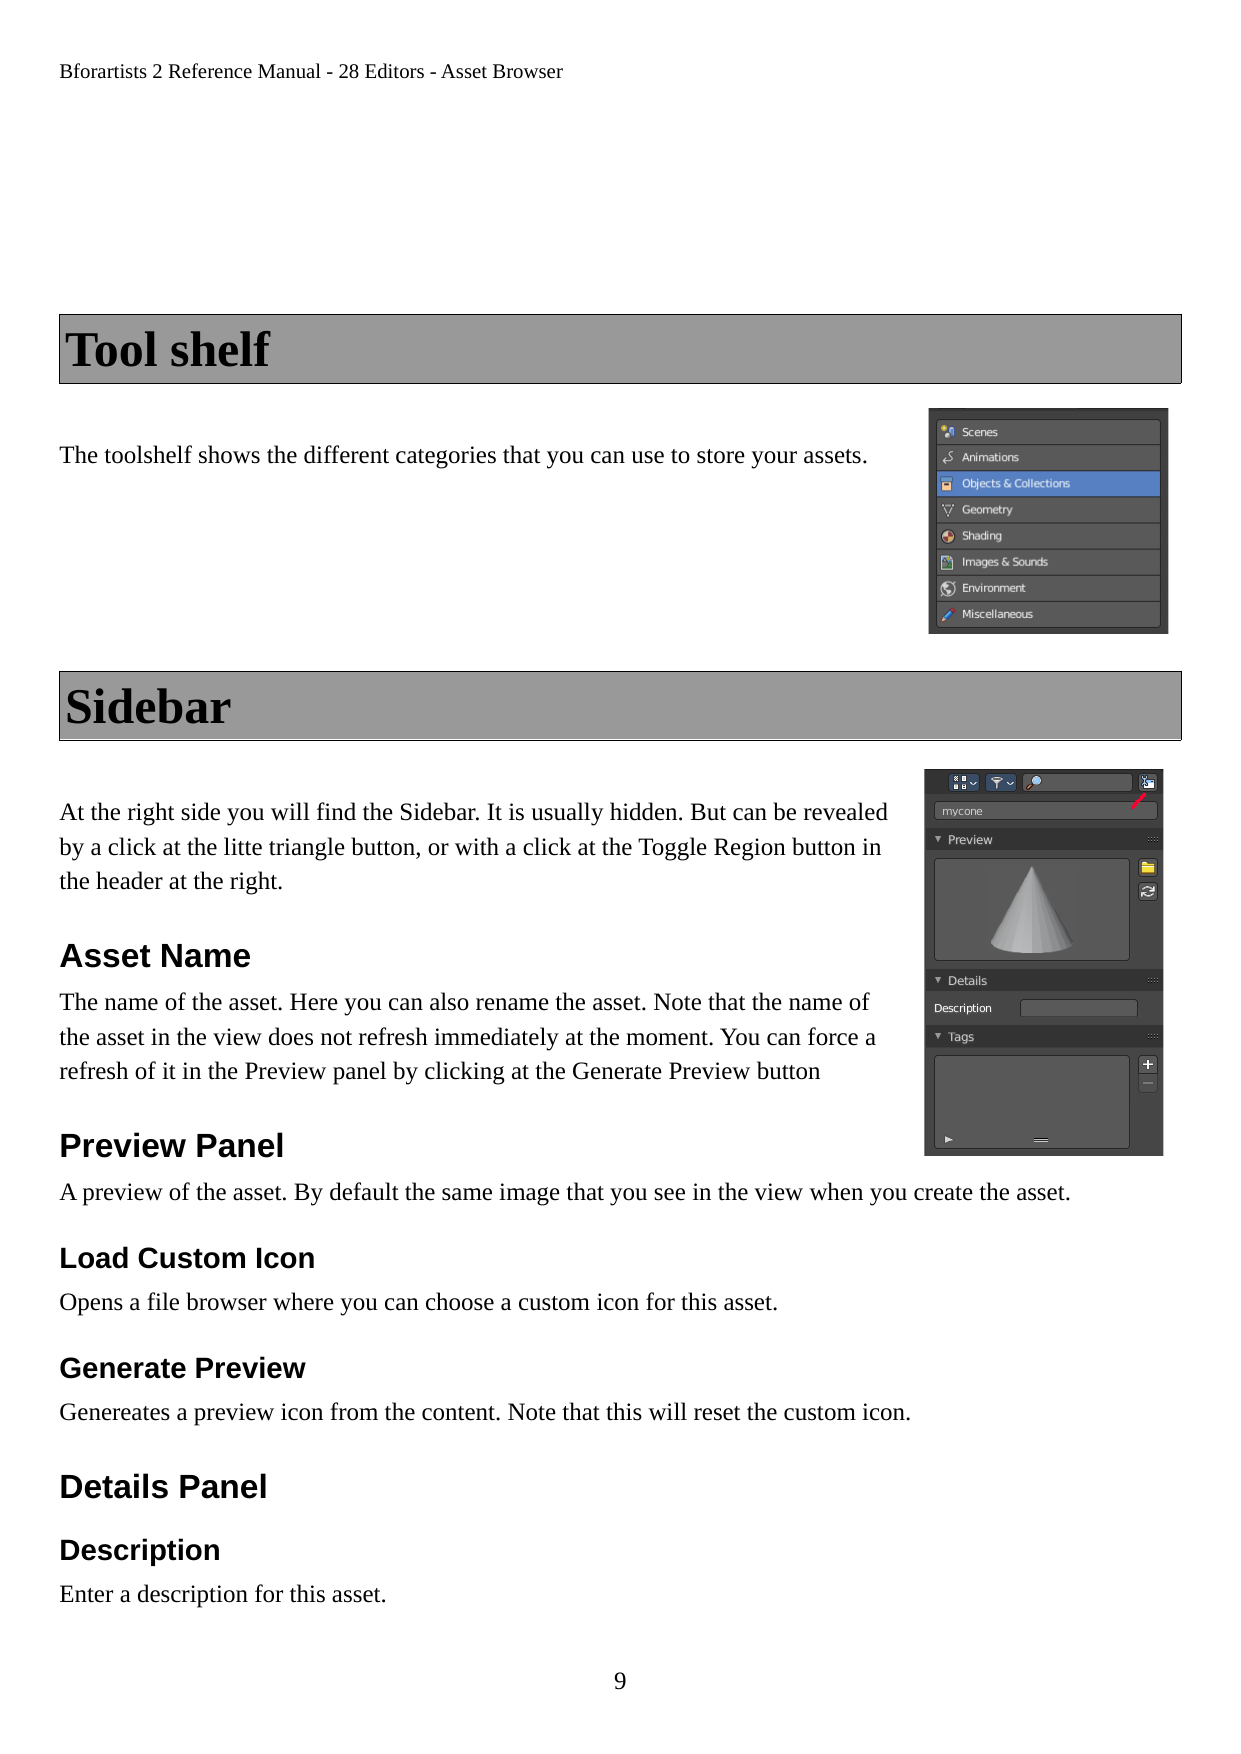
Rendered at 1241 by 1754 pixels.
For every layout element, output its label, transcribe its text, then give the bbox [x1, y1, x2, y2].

text Opens a file browser where you can choose a custom icon for this asset. [59, 1287, 1181, 1316]
text A preview of the asset. By default the same image that you see in the view when you create the asset. [59, 1177, 1181, 1206]
subtitle Preview Panel [59, 1126, 1181, 1165]
text The name of the asset. Here you can also rename the asset. Note that the name of the asset in the view does not refresh immediately at the moment. You can force a refresh of it in the Preview panel by clicking at the Generate Preview button [59, 987, 924, 1085]
text The toolshelf shows the different categories that you can use to store your assets. [59, 441, 928, 469]
text Genereates a preview icon from the content. Note that this will reset the custom icon. [59, 1397, 1181, 1426]
subtitle Generate Preview [59, 1351, 1181, 1384]
subtitle Details Panel [59, 1467, 1181, 1506]
picture [928, 408, 1169, 634]
picture [924, 769, 1164, 1156]
text Enter a description for this asset. [59, 1579, 1181, 1608]
subtitle Asset Name [59, 936, 924, 975]
table_header Sidebar [60, 672, 1181, 739]
subtitle Load Custom Icon [59, 1241, 1181, 1274]
table_header Tool shelf [60, 315, 1181, 383]
subtitle Description [59, 1533, 1181, 1566]
subtitle [1164, 936, 1181, 975]
text At the right side you will find the Sidebar. It is usually hidden. But can be revealed by a click at the litte triangle button, or with a click at the Toggle Region button in the header at the right. [59, 797, 924, 895]
